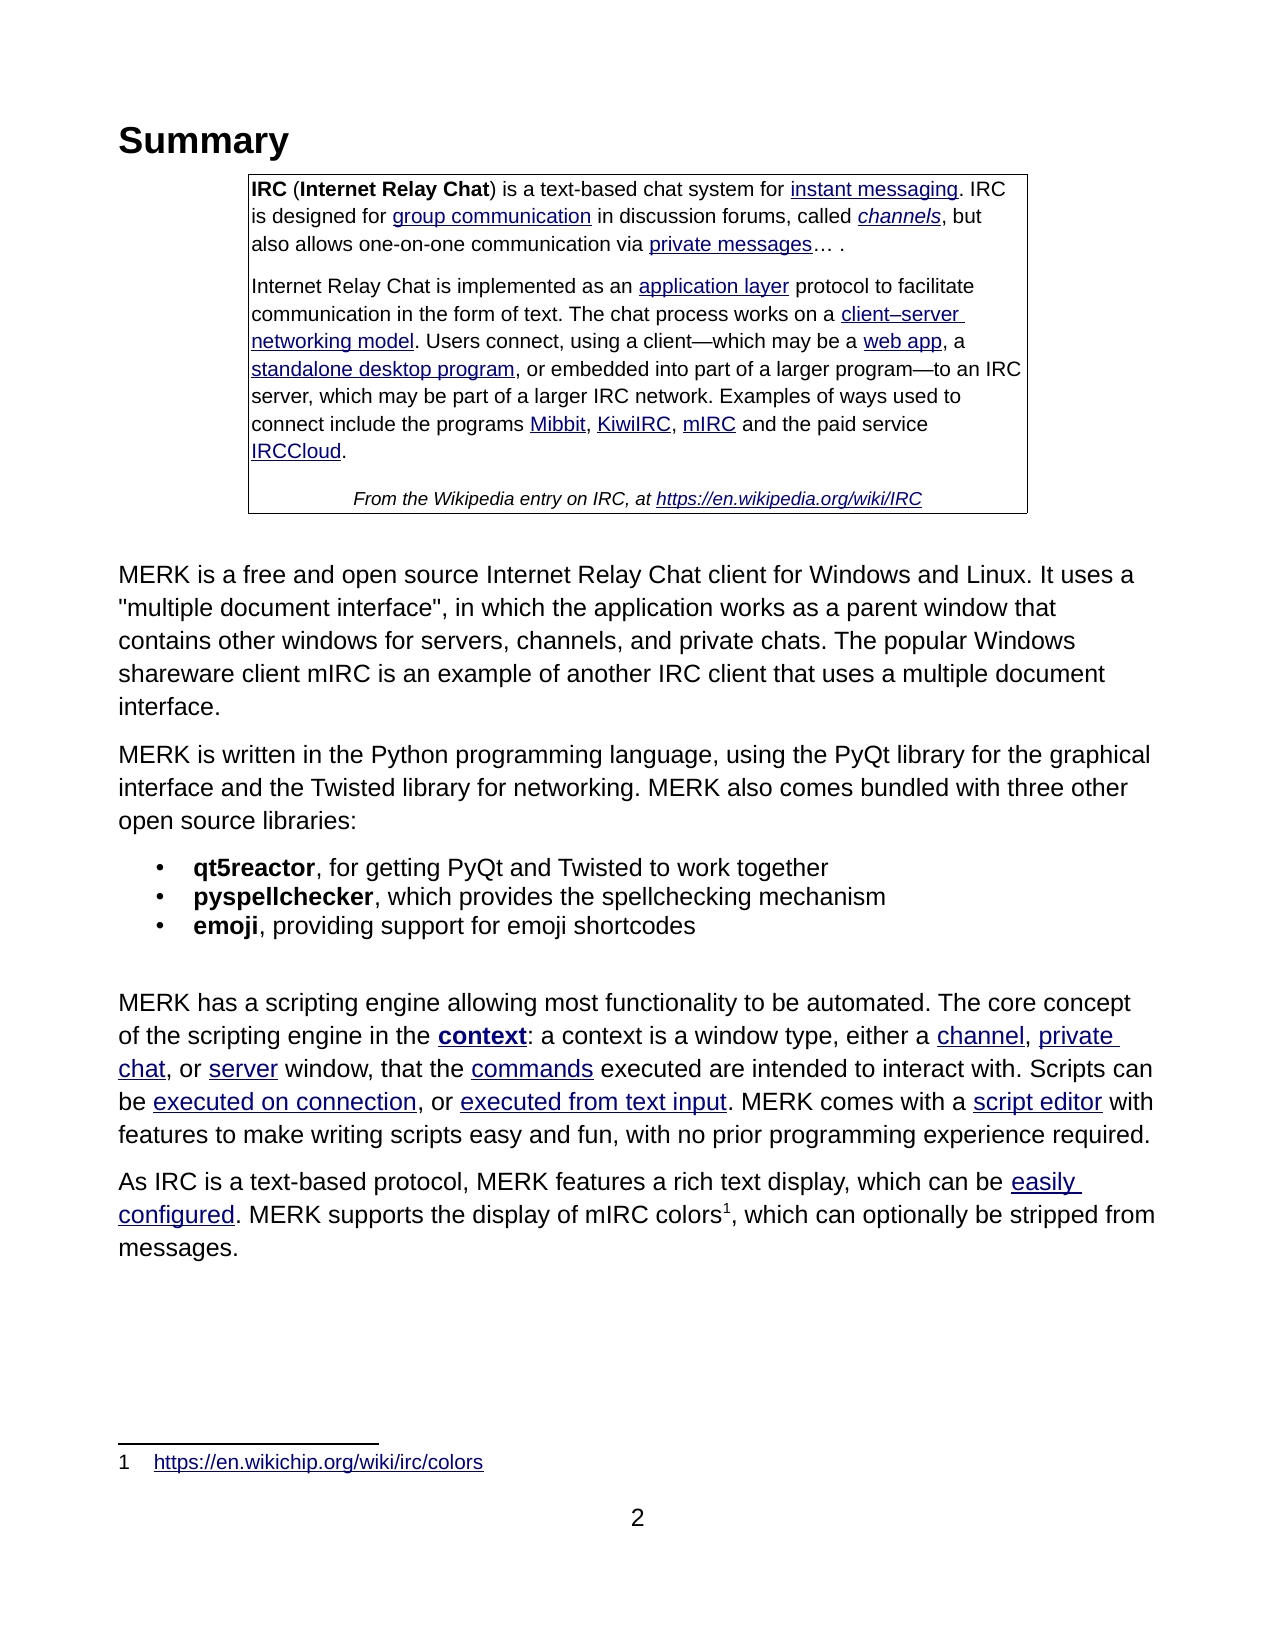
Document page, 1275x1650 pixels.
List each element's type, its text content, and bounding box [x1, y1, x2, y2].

text As IRC is a text-based protocol, MERK features a rich text display, which can be easily configured. MERK supports the display of mIRC colors, which can optionally be stripped from messages. [118, 1167, 1157, 1262]
text https://en.wikichip.org/wiki/irc/colors [118, 1450, 1157, 1474]
subtitle Summary [118, 118, 1157, 161]
text MERK is written in the Python programming language, using the PyQt library for the graphical interface and the Twisted library for networking. MERK also comes bundled with three other open source libraries: [118, 740, 1157, 834]
list qt5reactor, for getting PyQt and Twisted to work together [156, 853, 1157, 882]
list emoji, providing support for emoji shortcodes [156, 911, 1157, 940]
text MERK has a scripting engine allowing most functionality to be automated. The core concept of the scripting engine in the context: a context is a window type, either a channel, private chat, or server window, that the commands executed are intended to interact with. Scripts can be executed on connection, or executed from text input. MERK comes with a script editor with features to make writing scripts easy and fun, with no prior programming experience required. [118, 988, 1157, 1148]
table_header IRC (Internet Relay Chat) is a text-based chat system for instant messaging. IRC is designed for group communication in discussion forums, called channels, but also allows one-on-one communication via private messages… . Internet Relay Chat is implemented as an application layer protocol to facilitate communication in the form of text. The chat process works on a client–server networking model. Users connect, using a client—which may be a web app, a standalone desktop program, or embedded into part of a larger program—to an IRC server, which may be part of a larger IRC network. Examples of ways used to connect include the programs Mibbit, KiwiIRC, mIRC and the paid service IRCCloud. [249, 175, 1027, 485]
list pyspellchecker, which provides the spellchecking mechanism [156, 882, 1157, 911]
table_cell From the Wikipedia entry on IRC, at https://en.wikipedia.org/wiki/IRC [249, 485, 1027, 512]
text MERK is a free and open source Internet Relay Chat client for Windows and Linux. It uses a "multiple document interface", in which the application works as a parent window that contains other windows for servers, channels, and private chats. The popular Windows shareware client mIRC is an example of another IRC client that uses a multiple document interface. [118, 560, 1157, 721]
